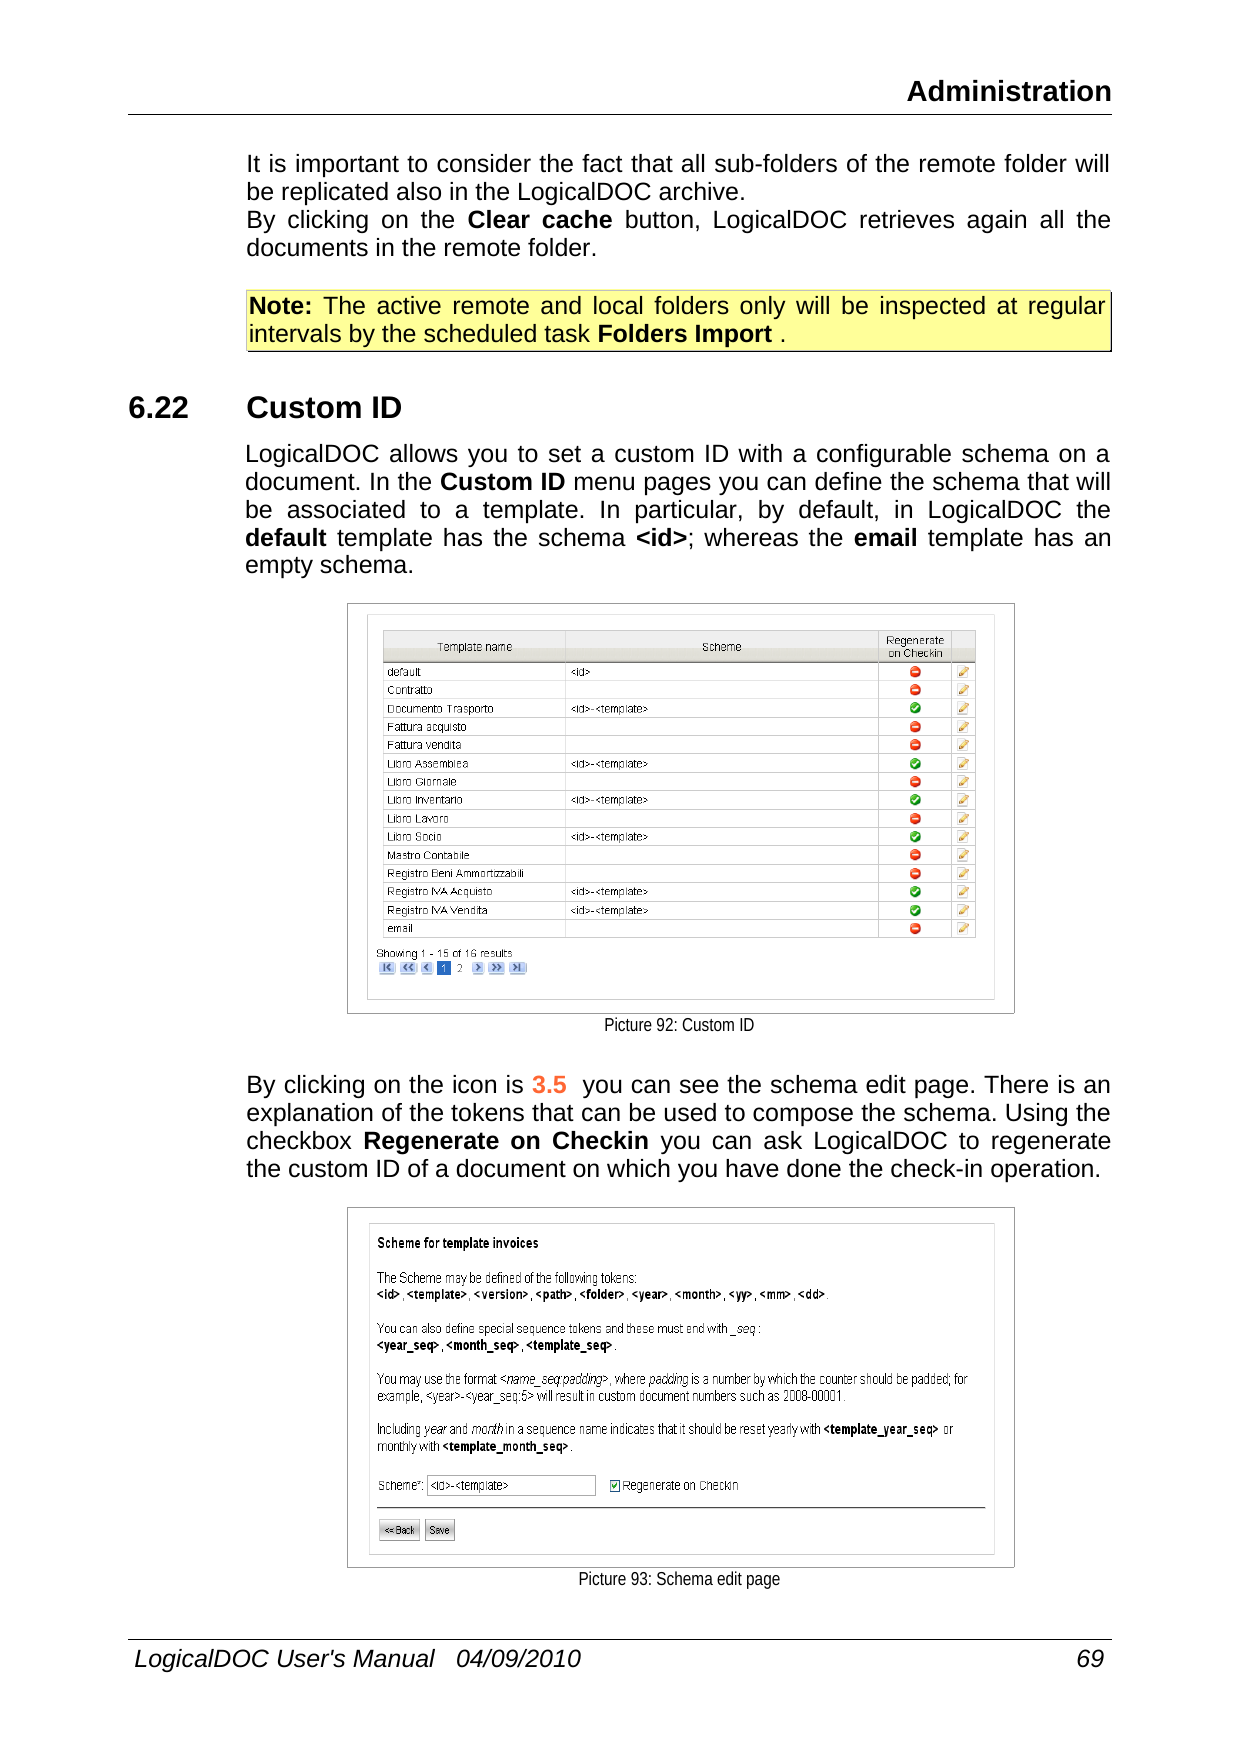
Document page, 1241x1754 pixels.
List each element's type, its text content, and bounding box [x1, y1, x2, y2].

text Picture 93: Schema edit page [347, 1568, 1011, 1590]
subtitle Custom ID [128, 390, 1112, 425]
picture [363, 1215, 998, 1558]
picture [363, 612, 998, 1004]
text LogicalDOC allows you to set a custom ID with a configurable schema on a document. In the Custom ID menu pages you can define the schema that will be associated to a template. In particular, by default, in LogicalDOC the default template has the schema <id>; whereas the email template has an empty schema. [245, 439, 1112, 579]
text Note: The active remote and local folders only will be inspected at regular intervals by the scheduled task Folders Import . [247, 291, 1110, 350]
text It is important to consider the fact that all sub-folders of the remote folder will be replicated also in the LogicalDOC archive. [246, 150, 1112, 206]
text By clicking on the Clear cache button, LogicalDOC retrieves again all the documents in the remote folder. [246, 206, 1112, 262]
text By clicking on the icon is 3.5 you can see the schema edit page. There is an explanation of the tokens that can be used to compose the schema. Using the checkbox Regenerate on Checkin you can ask LogicalDOC to regenerate the custom ID of a document on which you have done the check-in operation. [246, 1071, 1112, 1183]
text Picture 92: Custom ID [347, 1014, 1011, 1036]
